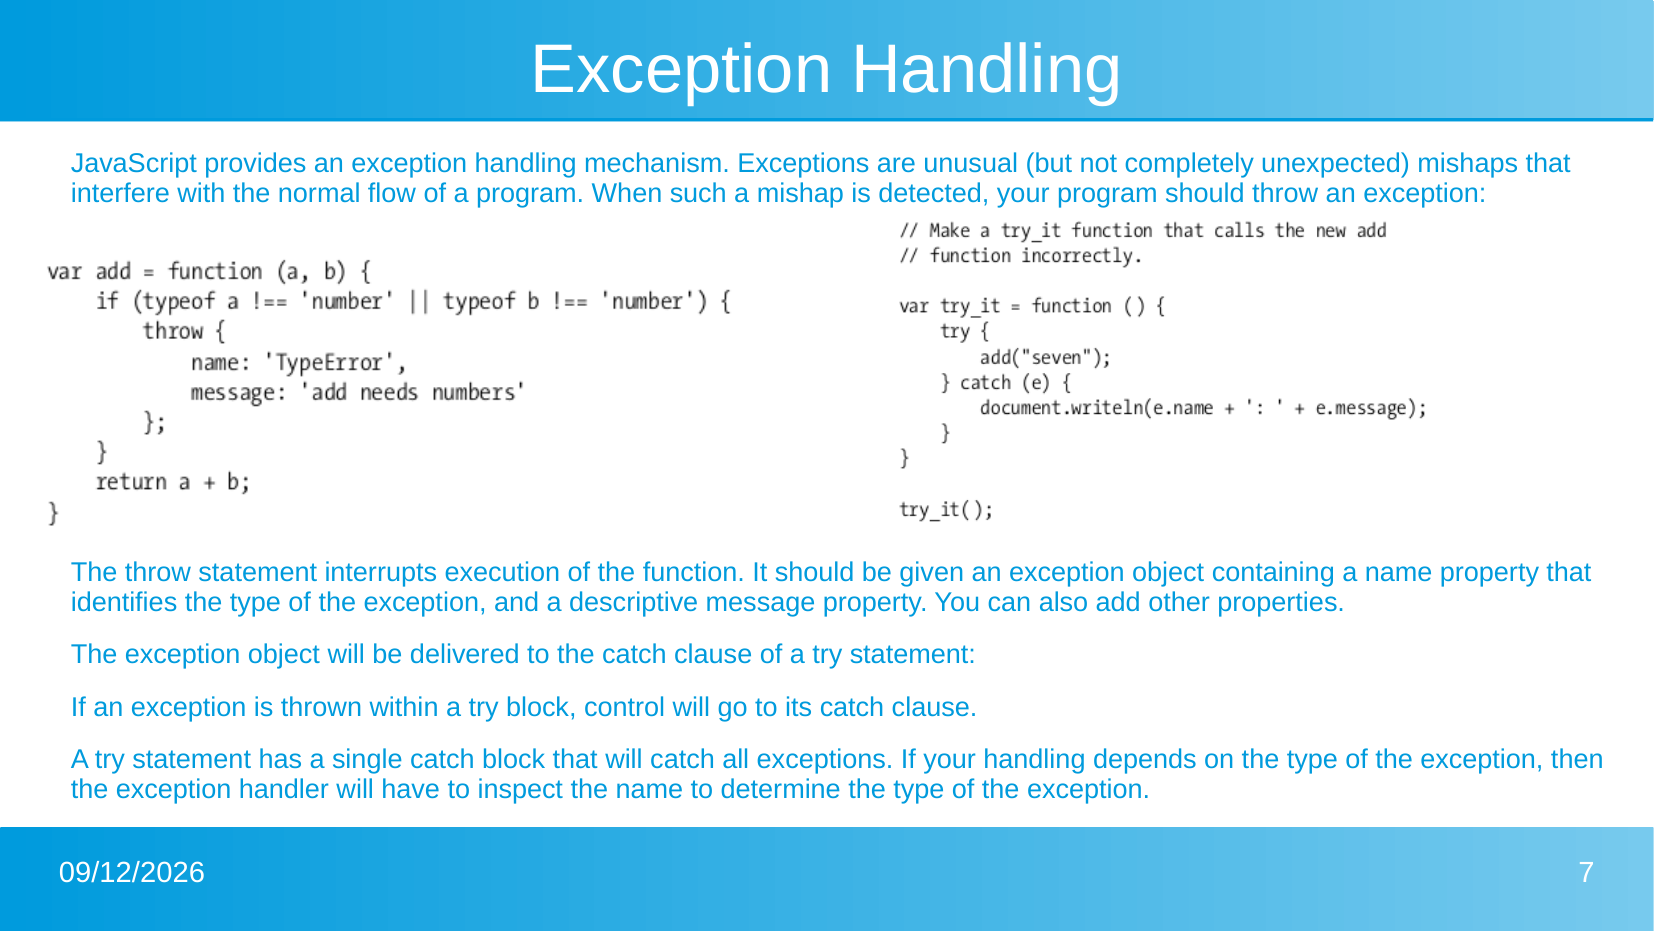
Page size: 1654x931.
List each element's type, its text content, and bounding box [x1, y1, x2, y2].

list JavaScript provides an exception handling mechanism. Exceptions are unusual (but not completely unexpected) mishaps that interfere with the normal flow of a program. When such a mishap is detected, your program should throw an exception: The throw statement interrupts execution of the function. It should be given an exception object containing a name property that identifies the type of the exception, and a descriptive message property. You can also add other properties. The exception object will be delivered to the catch clause of a try statement: If an exception is thrown within a try block, control will go to its catch clause. A try statement has a single catch block that will catch all exceptions. If your handling depends on the type of the exception, then the exception handler will have to inspect the name to determine the type of the exception. [0, 147, 1625, 739]
title Exception Handling [59, 29, 1595, 108]
picture [35, 251, 739, 532]
picture [885, 212, 1431, 532]
